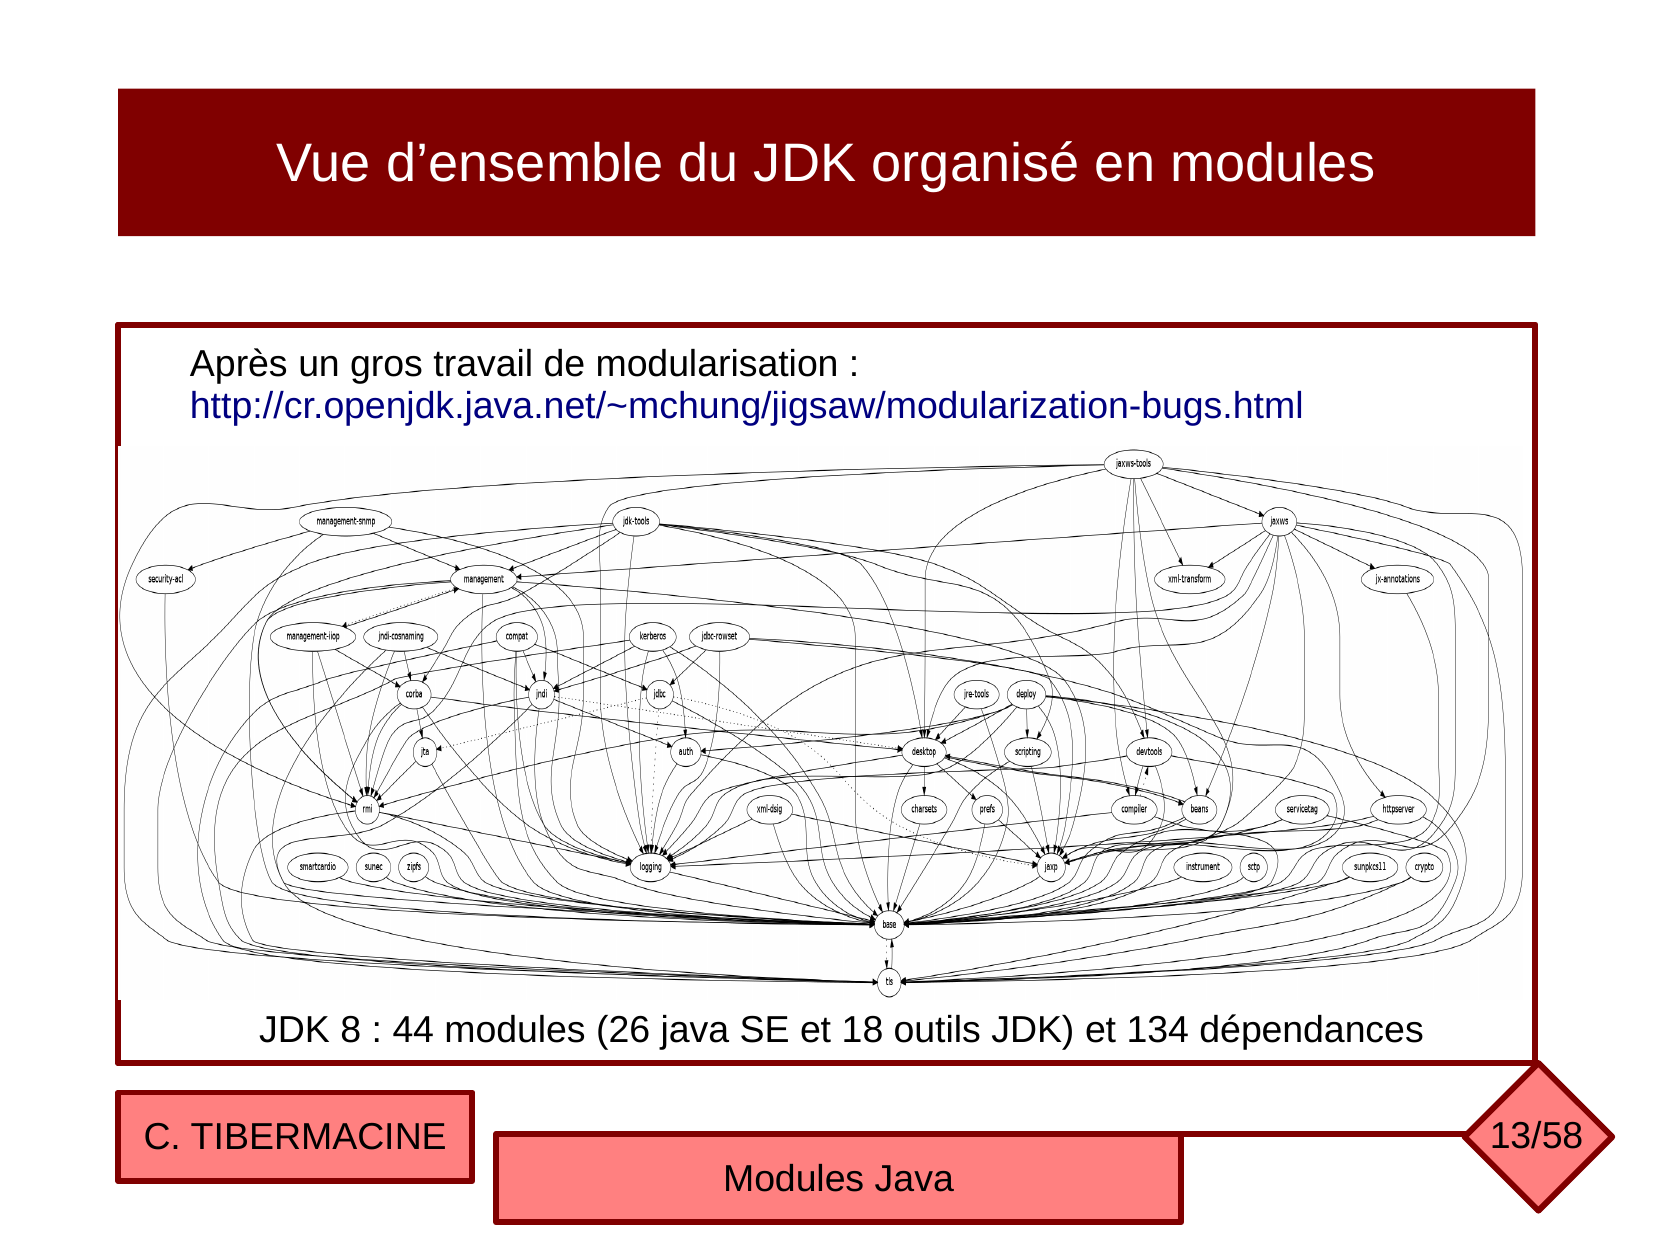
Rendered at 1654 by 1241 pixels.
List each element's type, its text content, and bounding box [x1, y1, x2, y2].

text_box [1494, 1062, 1583, 1107]
text_box Modules Java [496, 1133, 1182, 1223]
text_box JDK 8 : 44 modules (26 java SE et 18 outils JDK) et 134 dépendances [244, 1001, 1440, 1059]
picture [118, 446, 1524, 1000]
text_box C. TIBERMACINE [118, 1092, 473, 1182]
text_box Après un gros travail de modularisation : http://cr.openjdk.java.net/~mchung/jigsaw/modularization-bugs.html [175, 335, 1319, 434]
text_box <numéro>/58 [1475, 1107, 1654, 1164]
text_box [118, 324, 1536, 1063]
text_box Vue d’ensemble du JDK organisé en modules [118, 88, 1536, 237]
text_box [1464, 1126, 1475, 1148]
text_box [1491, 1164, 1586, 1211]
